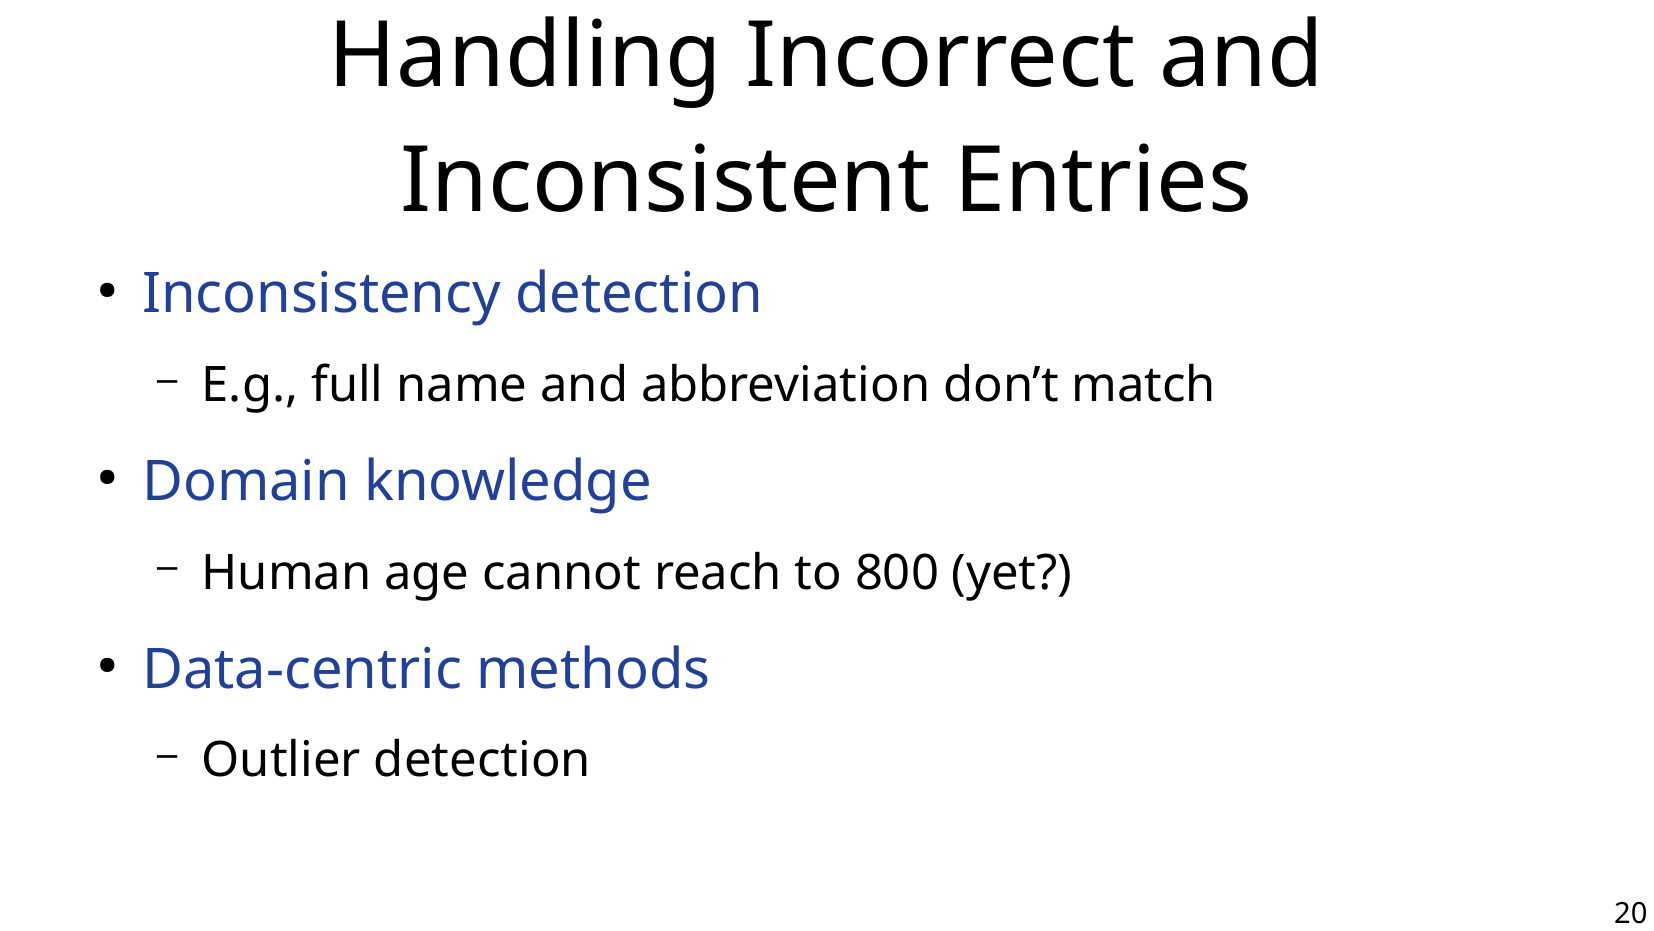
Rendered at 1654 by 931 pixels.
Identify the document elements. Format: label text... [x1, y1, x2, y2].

title Handling Incorrect and Inconsistent Entries [82, 1, 1571, 226]
list Inconsistency detection E.g., full name and abbreviation don’t match Domain knowledge Human age cannot reach to 800 (yet?) Data-centric methods Outlier detection [82, 253, 1571, 793]
